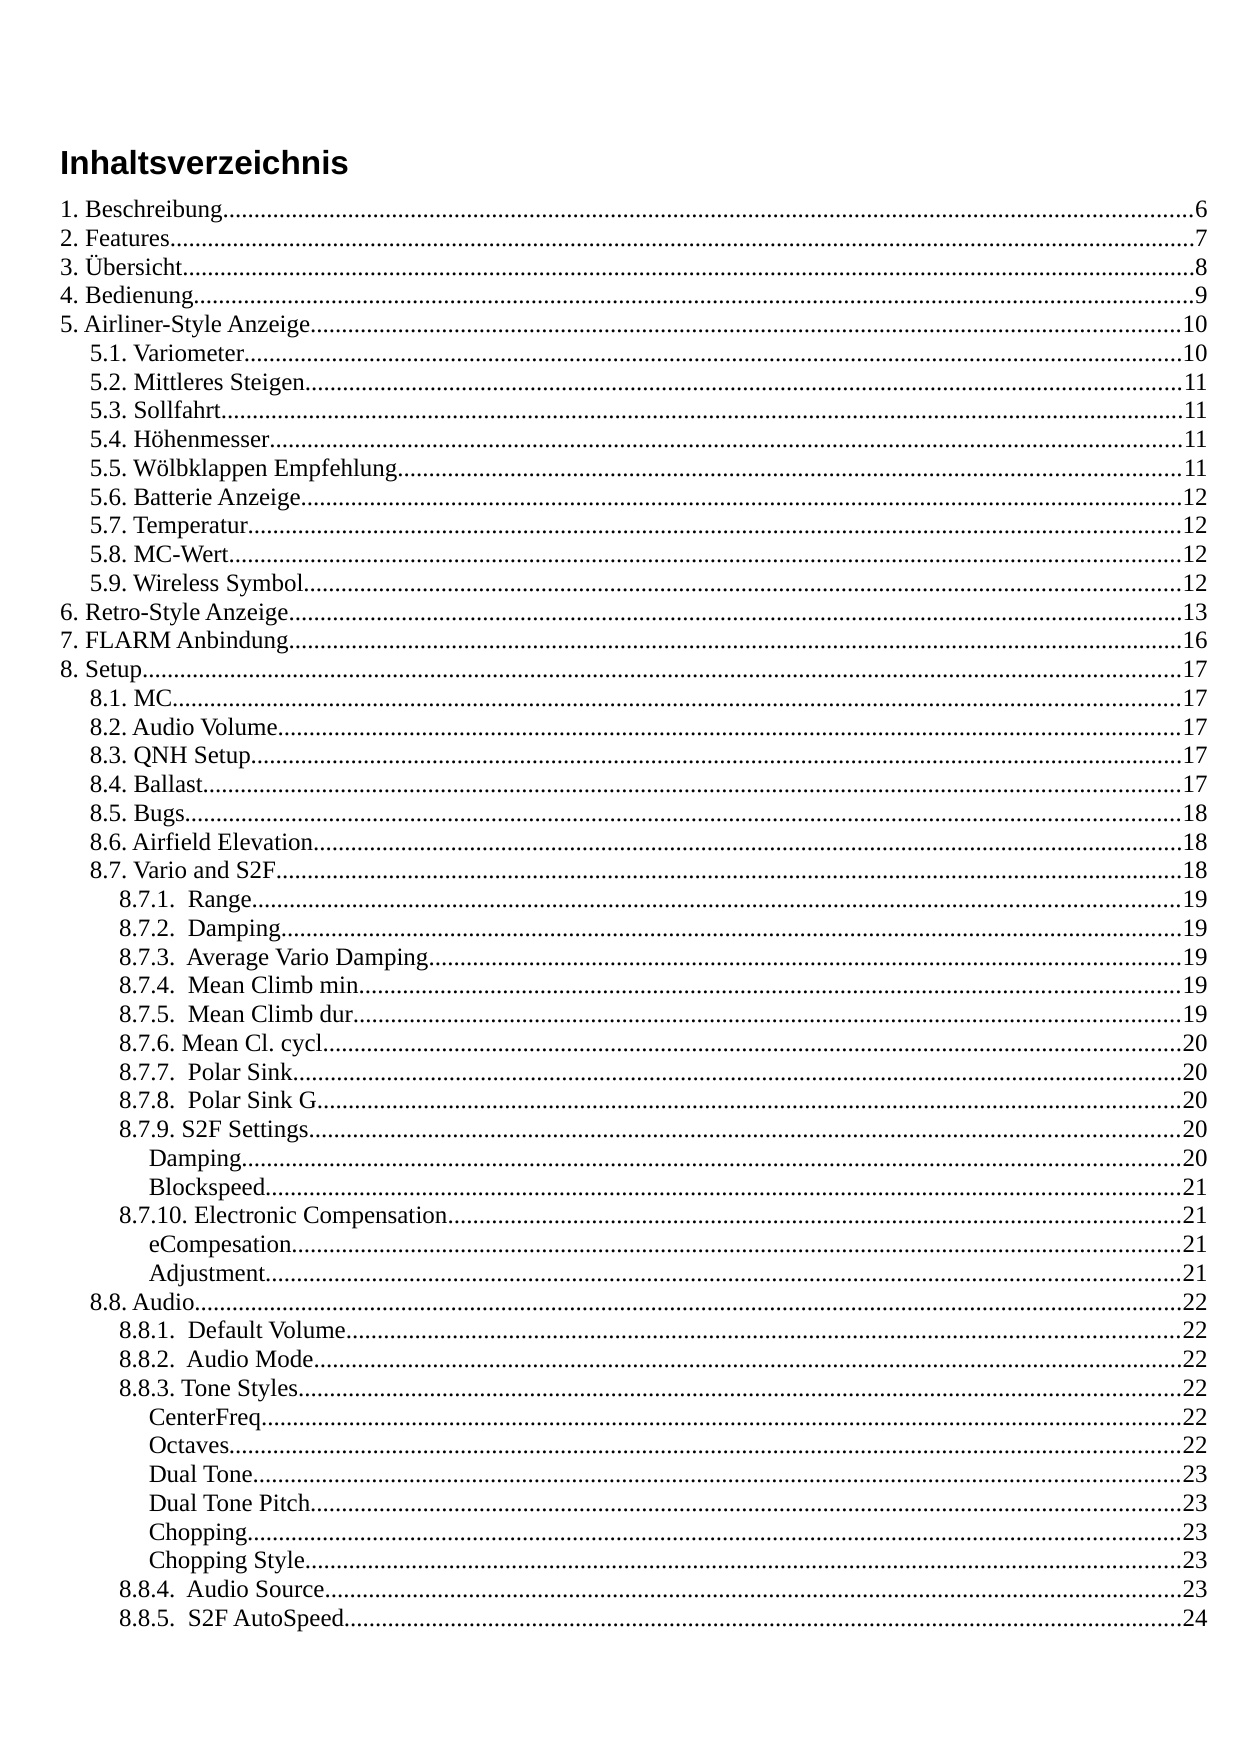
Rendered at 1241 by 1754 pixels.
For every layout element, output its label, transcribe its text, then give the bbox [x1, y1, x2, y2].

text 8.2. Audio Volume 17 [89, 712, 1207, 740]
text 8.7.6. Mean Cl. cycl 20 [119, 1028, 1207, 1057]
text 8.3. QNH Setup 17 [89, 740, 1207, 769]
text Blockspeed 21 [148, 1172, 1207, 1200]
text 5.9. Wireless Symbol 12 [89, 568, 1207, 597]
text 8.7.10. Electronic Compensation 21 [119, 1200, 1207, 1229]
text 8.6. Airfield Elevation 18 [89, 827, 1207, 855]
text 8.8. Audio 22 [89, 1287, 1207, 1315]
text 8.8.5. S2F AutoSpeed 24 [119, 1603, 1207, 1632]
text 5.4. Höhenmesser 11 [89, 424, 1207, 453]
text 7. FLARM Anbindung 16 [60, 625, 1207, 654]
text 8.7.4. Mean Climb min 19 [119, 970, 1207, 999]
text 8.4. Ballast 17 [89, 769, 1207, 798]
text Octaves 22 [148, 1430, 1207, 1459]
text 8.7. Vario and S2F 18 [89, 855, 1207, 884]
text 5.8. MC-Wert 12 [89, 539, 1207, 568]
text 8.1. MC 17 [89, 683, 1207, 712]
text 5.5. Wölbklappen Empfehlung 11 [89, 453, 1207, 482]
text Adjustment 21 [148, 1258, 1207, 1287]
text Damping 20 [148, 1143, 1207, 1172]
text 2. Features 7 [60, 223, 1207, 252]
text 8.8.4. Audio Source 23 [119, 1574, 1207, 1603]
text 8.5. Bugs 18 [89, 798, 1207, 827]
text 5.7. Temperatur 12 [89, 510, 1207, 539]
text CenterFreq 22 [148, 1402, 1207, 1430]
text Dual Tone 23 [148, 1459, 1207, 1488]
text 5.3. Sollfahrt 11 [89, 395, 1207, 424]
text Chopping 23 [148, 1517, 1207, 1545]
text 8.7.3. Average Vario Damping 19 [119, 942, 1207, 970]
text 4. Bedienung 9 [60, 280, 1207, 309]
text Dual Tone Pitch 23 [148, 1488, 1207, 1517]
text 5.2. Mittleres Steigen 11 [89, 367, 1207, 395]
text 1. Beschreibung 6 [60, 194, 1207, 223]
text 8.8.3. Tone Styles 22 [119, 1373, 1207, 1402]
text 8. Setup 17 [60, 654, 1207, 683]
text 6. Retro-Style Anzeige 13 [60, 597, 1207, 625]
text 5. Airliner-Style Anzeige 10 [60, 309, 1207, 338]
text 8.7.9. S2F Settings 20 [119, 1114, 1207, 1143]
text 8.8.1. Default Volume 22 [119, 1315, 1207, 1344]
text 5.6. Batterie Anzeige 12 [89, 482, 1207, 510]
text eCompesation 21 [148, 1229, 1207, 1258]
text 3. Übersicht 8 [60, 252, 1207, 280]
text 8.7.1. Range 19 [119, 884, 1207, 913]
text 8.8.2. Audio Mode 22 [119, 1344, 1207, 1373]
text 8.7.8. Polar Sink G 20 [119, 1085, 1207, 1114]
text 8.7.2. Damping 19 [119, 913, 1207, 942]
text 8.7.7. Polar Sink 20 [119, 1057, 1207, 1085]
text 8.7.5. Mean Climb dur 19 [119, 999, 1207, 1028]
text Chopping Style 23 [148, 1545, 1207, 1574]
text 5.1. Variometer 10 [89, 338, 1207, 367]
subtitle Inhaltsverzeichnis [60, 143, 1207, 182]
